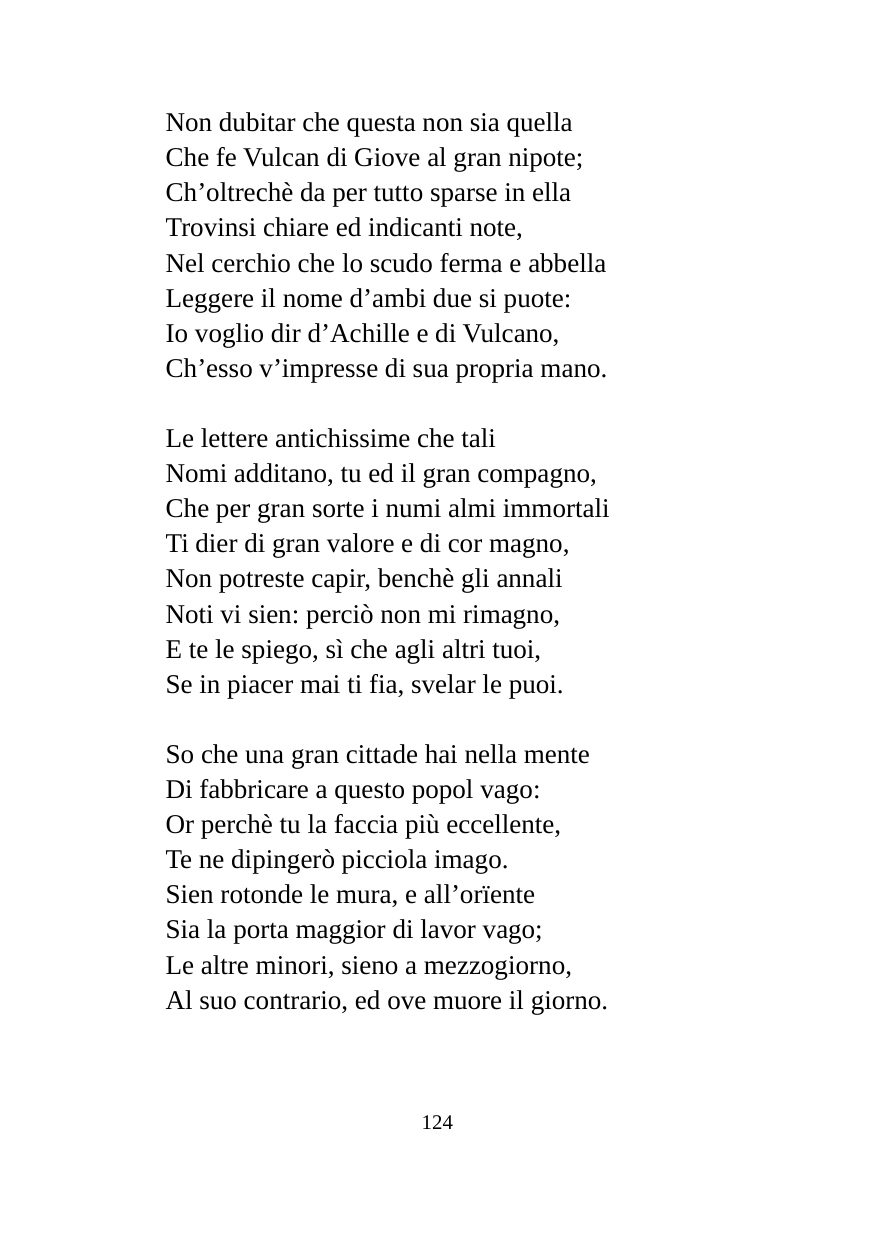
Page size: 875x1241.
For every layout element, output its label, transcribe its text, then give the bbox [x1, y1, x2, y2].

text Te ne dipingerò picciola imago. [165, 843, 768, 874]
text Se in piacer mai ti fia, svelar le puoi. [165, 668, 768, 699]
text Che fe Vulcan di Giove al gran nipote; [165, 141, 768, 172]
text Sien rotonde le mura, e all’orïente [165, 878, 768, 910]
text Io voglio dir d’Achille e di Vulcano, [165, 317, 768, 348]
text Trovinsi chiare ed indicanti note, [165, 212, 768, 243]
text Sia la porta maggior di lavor vago; [165, 914, 768, 945]
text Leggere il nome d’ambi due si puote: [165, 282, 768, 313]
text Non potreste capir, benchè gli annali [165, 563, 768, 594]
text Ti dier di gran valore e di cor magno, [165, 527, 768, 559]
text Noti vi sien: perciò non mi rimagno, [165, 598, 768, 629]
text Nel cerchio che lo scudo ferma e abbella [165, 247, 768, 278]
text Ch’esso v’impresse di sua propria mano. [165, 352, 768, 383]
text Nomi additano, tu ed il gran compagno, [165, 457, 768, 488]
text Che per gran sorte i numi almi immortali [165, 492, 768, 523]
text So che una gran cittade hai nella mente [165, 738, 768, 769]
text Le altre minori, sieno a mezzogiorno, [165, 949, 768, 980]
text Non dubitar che questa non sia quella [165, 106, 768, 137]
text Or perchè tu la faccia più eccellente, [165, 808, 768, 839]
text Di fabbricare a questo popol vago: [165, 773, 768, 804]
text Le lettere antichissime che tali [165, 422, 768, 453]
text Al suo contrario, ed ove muore il giorno. [165, 984, 768, 1015]
text E te le spiego, sì che agli altri tuoi, [165, 633, 768, 664]
text Ch’oltrechè da per tutto sparse in ella [165, 176, 768, 208]
